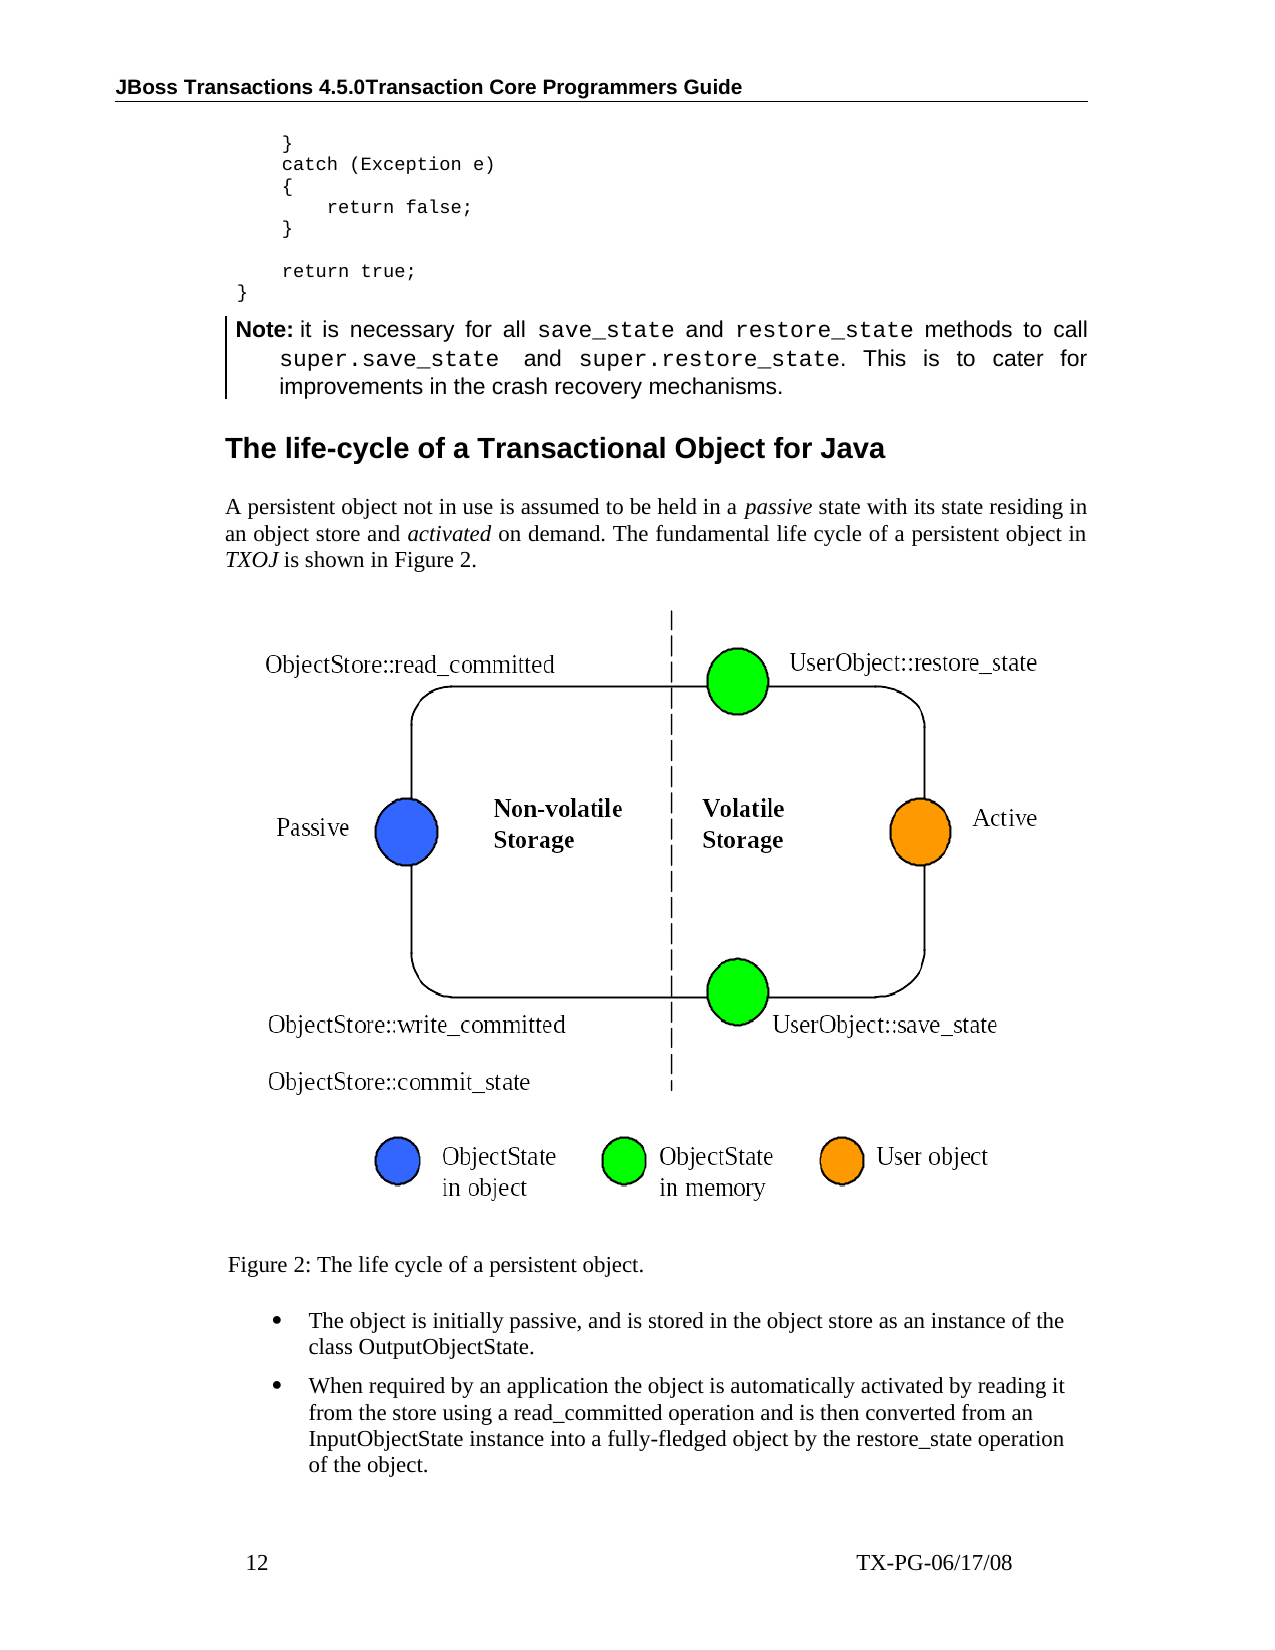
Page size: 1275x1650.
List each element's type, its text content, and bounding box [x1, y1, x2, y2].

text } catch (Exception e) { return false; } return true; } [237, 134, 1088, 304]
subtitle The life-cycle of a Transactional Object for Java [225, 431, 1088, 464]
text A persistent object not in use is assumed to be held in a passive state with its state residing in an object store and activated on demand. The fundamental life cycle of a persistent object in TXOJ is shown in Figure 2. [225, 493, 1088, 572]
list it is necessary for all save_state and restore_state methods to call super.save_state and super.restore_state. This is to cater for improvements in the crash recovery mechanisms. [227, 316, 1088, 399]
list The object is initially passive, and is stored in the object store as an instance of the class OutputObjectState. [273, 1307, 1088, 1360]
list When required by an application the object is automatically activated by reading it from the store using a read_committed operation and is then converted from an InputObjectState instance into a fully-fledged object by the restore_state operation of the object. [273, 1372, 1088, 1478]
text Figure 2: The life cycle of a persistent object. [228, 1251, 1088, 1278]
